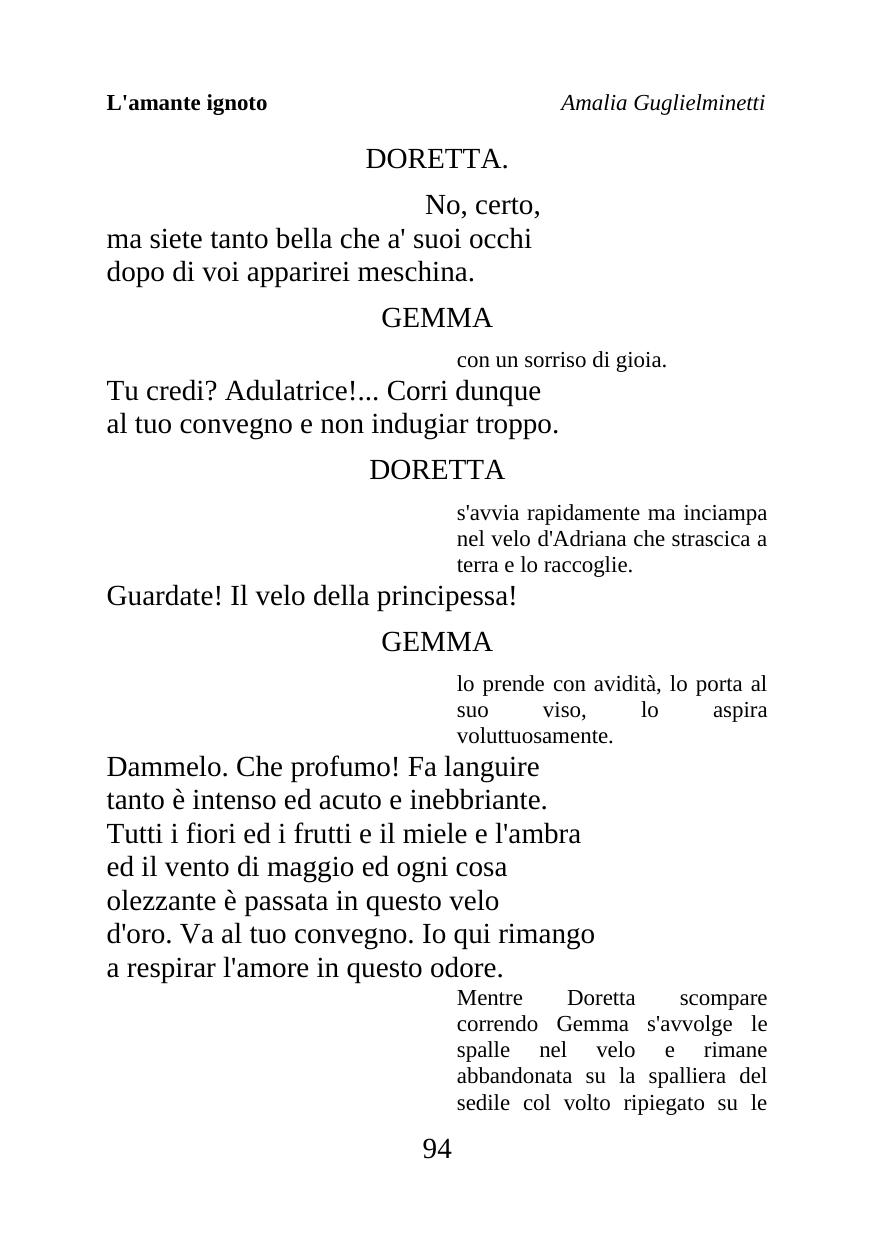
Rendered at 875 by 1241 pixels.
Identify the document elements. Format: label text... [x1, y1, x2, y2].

text GEMMA [106, 624, 768, 657]
text Guardate! Il velo della principessa! [106, 578, 768, 611]
text con un sorriso di gioia. [457, 347, 768, 373]
text DORETTA. [106, 141, 768, 175]
text GEMMA [106, 301, 768, 334]
text Tu credi? Adulatrice!... Corri dunque al tuo convegno e non indugiar troppo. [106, 373, 768, 440]
text DORETTA [106, 452, 768, 486]
text No, certo, ma siete tanto bella che a' suoi occhi dopo di voi apparirei meschina. [106, 187, 768, 288]
text s'avvia rapidamente ma inciampa nel velo d'Adriana che strascica a terra e lo raccoglie. [457, 498, 768, 578]
text Dammelo. Che profumo! Fa languire tanto è intenso ed acuto e inebbriante. Tutti i fiori ed i frutti e il miele e l'ambra ed il vento di maggio ed ogni cosa olezzante è passata in questo velo d'oro. Va al tuo convegno. Io qui rimango a respirar l'amore in questo odore. [106, 749, 768, 983]
text Mentre Doretta scompare correndo Gemma s'avvolge le spalle nel velo e rimane abbandonata su la spalliera del sedile col volto ripiegato su le [457, 983, 768, 1115]
text lo prende con avidità, lo porta al suo viso, lo aspira voluttuosamente. [457, 670, 768, 749]
